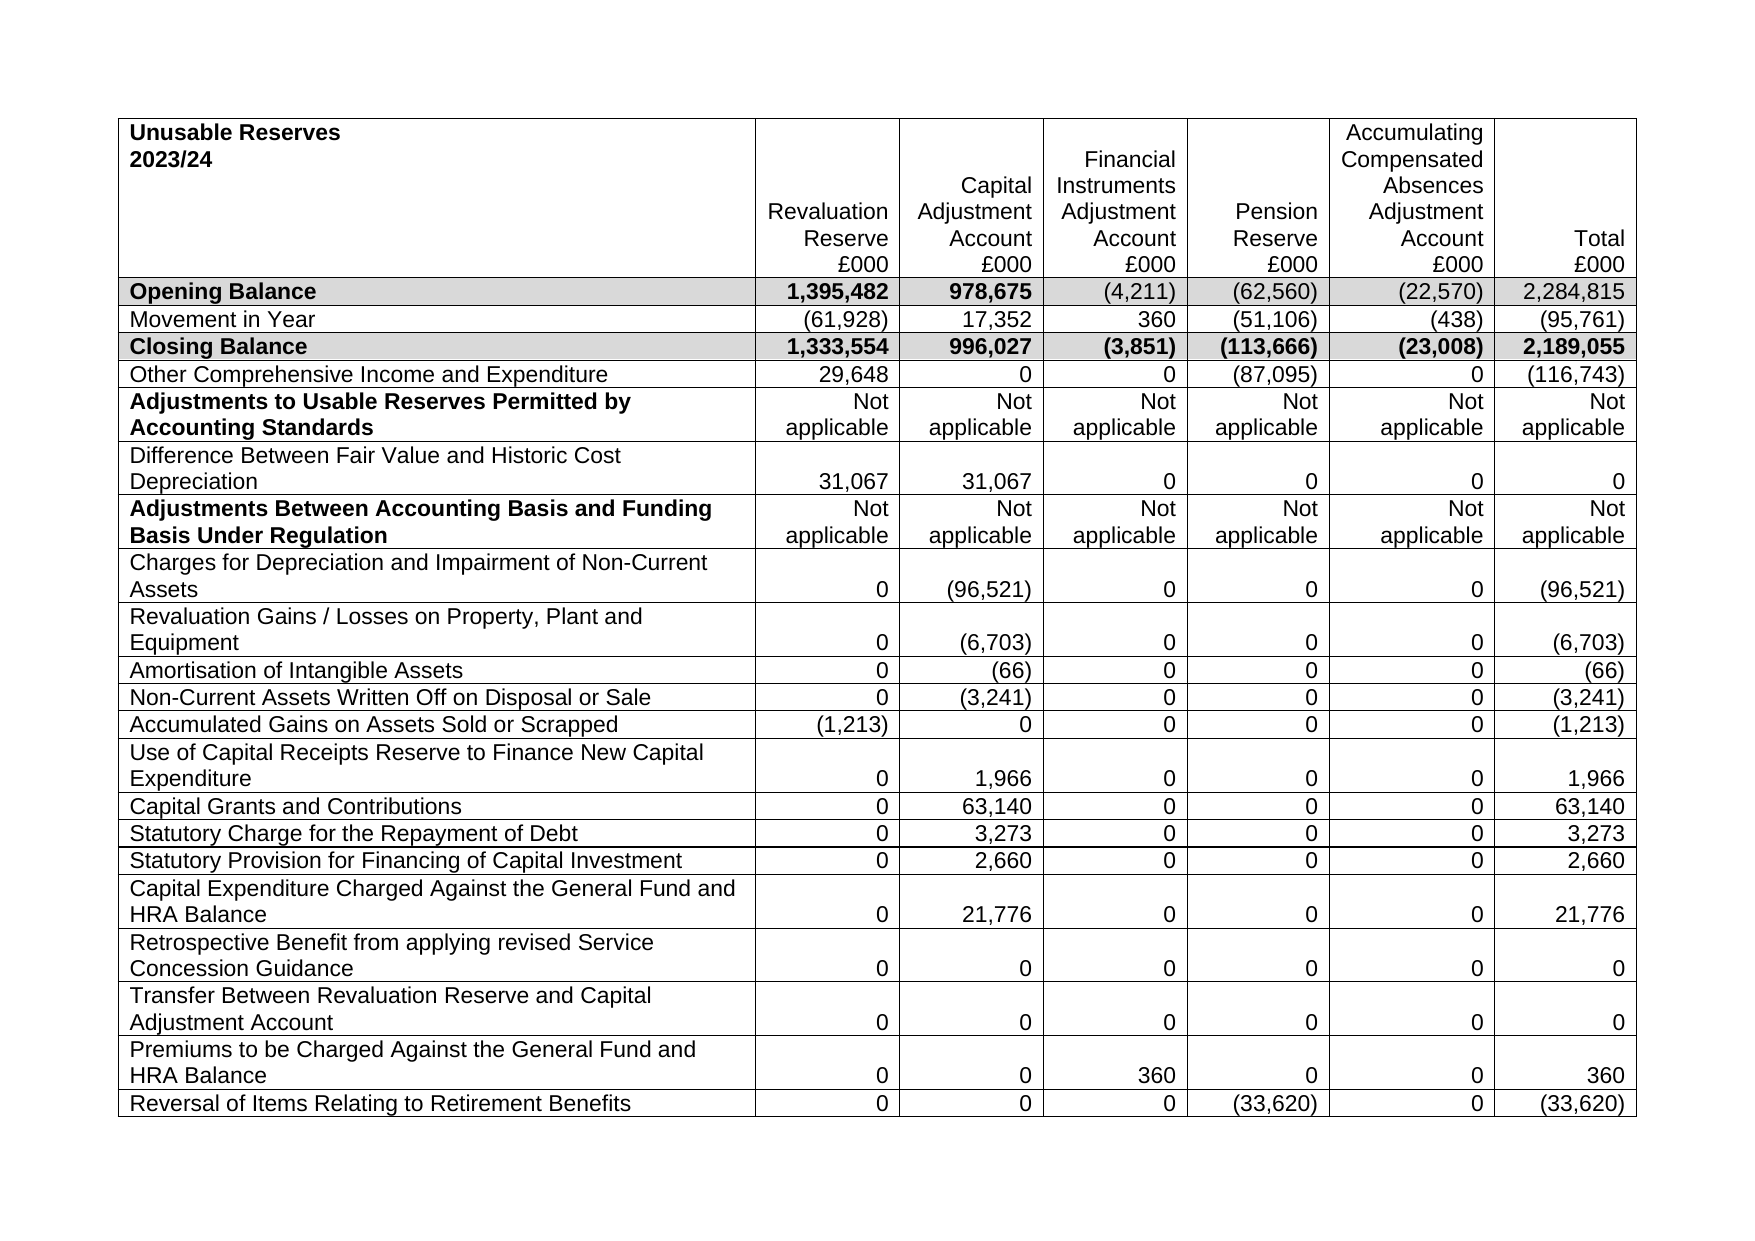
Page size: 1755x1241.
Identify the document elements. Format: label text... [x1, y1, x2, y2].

table_cell Not applicable [1495, 388, 1636, 441]
table_cell 0 [1044, 684, 1187, 710]
table_cell 0 [756, 1036, 899, 1089]
table_cell Charges for Depreciation and Impairment of Non-Current Assets [119, 549, 755, 602]
table_cell 0 [1330, 929, 1494, 981]
table_cell 0 [756, 684, 899, 710]
table_cell (1,213) [1495, 711, 1636, 738]
table_cell 0 [1188, 603, 1329, 656]
table_cell 0 [756, 1090, 899, 1116]
table_cell 0 [1044, 982, 1187, 1035]
table_cell 0 [1044, 929, 1187, 981]
table_cell Capital Grants and Contributions [119, 793, 755, 819]
table_header Revaluation Reserve £000 [756, 119, 899, 277]
table_cell (87,095) [1188, 361, 1329, 387]
table_cell 996,027 [900, 333, 1043, 359]
table_cell 0 [1188, 875, 1329, 927]
table_cell 1,395,482 [756, 278, 899, 305]
table_cell 0 [900, 1090, 1043, 1116]
table_cell Other Comprehensive Income and Expenditure [119, 361, 755, 387]
table_header Financial Instruments Adjustment Account £000 [1044, 119, 1187, 277]
table_cell 0 [756, 982, 899, 1035]
table_cell 1,333,554 [756, 333, 899, 359]
table_cell Movement in Year [119, 306, 755, 332]
table_cell Capital Expenditure Charged Against the General Fund and HRA Balance [119, 875, 755, 927]
table_cell 0 [1044, 1090, 1187, 1116]
table_cell Difference Between Fair Value and Historic Cost Depreciation [119, 442, 755, 494]
table_cell 0 [756, 739, 899, 792]
table_header Pension Reserve £000 [1188, 119, 1329, 277]
table_cell 0 [1330, 820, 1494, 846]
table_cell 0 [1188, 929, 1329, 981]
table_cell 0 [756, 603, 899, 656]
table_cell (4,211) [1044, 278, 1187, 305]
table_cell 0 [1495, 929, 1636, 981]
table_cell (3,851) [1044, 333, 1187, 359]
table_cell Not applicable [1044, 388, 1187, 441]
table_cell (1,213) [756, 711, 899, 738]
table_cell Revaluation Gains / Losses on Property, Plant and Equipment [119, 603, 755, 656]
table_cell 0 [1188, 549, 1329, 602]
table_cell 0 [1330, 1090, 1494, 1116]
table_cell Not applicable [1188, 388, 1329, 441]
table_cell 360 [1495, 1036, 1636, 1089]
table_cell Use of Capital Receipts Reserve to Finance New Capital Expenditure [119, 739, 755, 792]
table_cell (113,666) [1188, 333, 1329, 359]
table_cell 0 [1330, 603, 1494, 656]
table_cell 63,140 [1495, 793, 1636, 819]
table_cell 0 [1188, 442, 1329, 494]
table_cell 360 [1044, 1036, 1187, 1089]
table_cell 0 [1188, 848, 1329, 874]
table_cell 0 [1188, 820, 1329, 846]
table_cell 0 [1044, 361, 1187, 387]
table_cell 0 [756, 657, 899, 683]
table_cell (3,241) [900, 684, 1043, 710]
table_header Total £000 [1495, 119, 1636, 277]
table_cell Adjustments to Usable Reserves Permitted by Accounting Standards [119, 388, 755, 441]
table_cell Not applicable [756, 495, 899, 548]
table_cell 0 [1330, 361, 1494, 387]
table_cell 29,648 [756, 361, 899, 387]
table_cell 0 [756, 875, 899, 927]
table_cell 0 [1495, 442, 1636, 494]
table_cell (62,560) [1188, 278, 1329, 305]
table_cell (116,743) [1495, 361, 1636, 387]
table_cell 0 [1044, 793, 1187, 819]
table_cell Not applicable [1330, 388, 1494, 441]
table_cell 1,966 [900, 739, 1043, 792]
table_cell Not applicable [1495, 495, 1636, 548]
table_cell 0 [1188, 1036, 1329, 1089]
table_cell (3,241) [1495, 684, 1636, 710]
table_cell 0 [1044, 848, 1187, 874]
table_cell 0 [1188, 657, 1329, 683]
table_header Unusable Reserves 2023/24 [119, 119, 755, 277]
table_cell 0 [900, 1036, 1043, 1089]
table_cell 21,776 [900, 875, 1043, 927]
table_cell Not applicable [900, 495, 1043, 548]
table_cell 2,660 [900, 848, 1043, 874]
table_cell (33,620) [1188, 1090, 1329, 1116]
table_cell (66) [1495, 657, 1636, 683]
table_cell Transfer Between Revaluation Reserve and Capital Adjustment Account [119, 982, 755, 1035]
table_cell 0 [1330, 793, 1494, 819]
table_cell Non-Current Assets Written Off on Disposal or Sale [119, 684, 755, 710]
table_cell 0 [1495, 982, 1636, 1035]
table_cell 3,273 [1495, 820, 1636, 846]
table_cell 0 [1188, 982, 1329, 1035]
table_cell 0 [1044, 875, 1187, 927]
table_cell 0 [900, 361, 1043, 387]
table_cell (22,570) [1330, 278, 1494, 305]
table_header Accumulating Compensated Absences Adjustment Account £000 [1330, 119, 1494, 277]
table_cell 0 [1044, 603, 1187, 656]
table_cell Not applicable [756, 388, 899, 441]
table_cell 2,284,815 [1495, 278, 1636, 305]
table_cell 978,675 [900, 278, 1043, 305]
table_cell Accumulated Gains on Assets Sold or Scrapped [119, 711, 755, 738]
table_cell 0 [1044, 739, 1187, 792]
table_cell Amortisation of Intangible Assets [119, 657, 755, 683]
table_cell 2,189,055 [1495, 333, 1636, 359]
table_cell (61,928) [756, 306, 899, 332]
table_cell 0 [756, 549, 899, 602]
table_cell Reversal of Items Relating to Retirement Benefits [119, 1090, 755, 1116]
table_cell 63,140 [900, 793, 1043, 819]
table_cell Not applicable [1044, 495, 1187, 548]
table_cell Retrospective Benefit from applying revised Service Concession Guidance [119, 929, 755, 981]
table_cell 0 [900, 982, 1043, 1035]
table_cell 31,067 [900, 442, 1043, 494]
table_cell (96,521) [1495, 549, 1636, 602]
table_cell 0 [1044, 442, 1187, 494]
table_cell (438) [1330, 306, 1494, 332]
table_cell 0 [1330, 684, 1494, 710]
table_cell (33,620) [1495, 1090, 1636, 1116]
table_cell 0 [900, 711, 1043, 738]
table_cell Adjustments Between Accounting Basis and Funding Basis Under Regulation [119, 495, 755, 548]
table_cell 360 [1044, 306, 1187, 332]
table_cell Opening Balance [119, 278, 755, 305]
table_cell 0 [1188, 793, 1329, 819]
table_cell 1,966 [1495, 739, 1636, 792]
table_cell 0 [756, 820, 899, 846]
table_cell Statutory Charge for the Repayment of Debt [119, 820, 755, 846]
table_cell 3,273 [900, 820, 1043, 846]
table_cell 0 [1330, 982, 1494, 1035]
table_cell 0 [1188, 711, 1329, 738]
table_cell 0 [1044, 549, 1187, 602]
table_cell (95,761) [1495, 306, 1636, 332]
table_cell 31,067 [756, 442, 899, 494]
table_cell Premiums to be Charged Against the General Fund and HRA Balance [119, 1036, 755, 1089]
table_cell 0 [1044, 657, 1187, 683]
table_cell (66) [900, 657, 1043, 683]
table_cell 0 [1330, 442, 1494, 494]
table_cell Statutory Provision for Financing of Capital Investment [119, 848, 755, 874]
table_cell (6,703) [1495, 603, 1636, 656]
table_cell (23,008) [1330, 333, 1494, 359]
table_cell 0 [1188, 684, 1329, 710]
table_cell 0 [1330, 657, 1494, 683]
table_cell 0 [1188, 739, 1329, 792]
table_cell Not applicable [1330, 495, 1494, 548]
table_cell 0 [756, 848, 899, 874]
table_cell 0 [1330, 875, 1494, 927]
table_cell (51,106) [1188, 306, 1329, 332]
table_cell 0 [1330, 711, 1494, 738]
table_cell (6,703) [900, 603, 1043, 656]
table_cell 0 [1330, 848, 1494, 874]
table_cell Not applicable [1188, 495, 1329, 548]
table_cell 17,352 [900, 306, 1043, 332]
table_cell (96,521) [900, 549, 1043, 602]
table_cell 0 [1330, 739, 1494, 792]
table_cell 0 [900, 929, 1043, 981]
table_cell 0 [1330, 1036, 1494, 1089]
table_header Capital Adjustment Account £000 [900, 119, 1043, 277]
table_cell 0 [1044, 711, 1187, 738]
table_cell 21,776 [1495, 875, 1636, 927]
table_cell 2,660 [1495, 848, 1636, 874]
table_cell 0 [756, 793, 899, 819]
table_cell Not applicable [900, 388, 1043, 441]
table_cell 0 [1044, 820, 1187, 846]
table_cell Closing Balance [119, 333, 755, 359]
table_cell 0 [1330, 549, 1494, 602]
table_cell 0 [756, 929, 899, 981]
